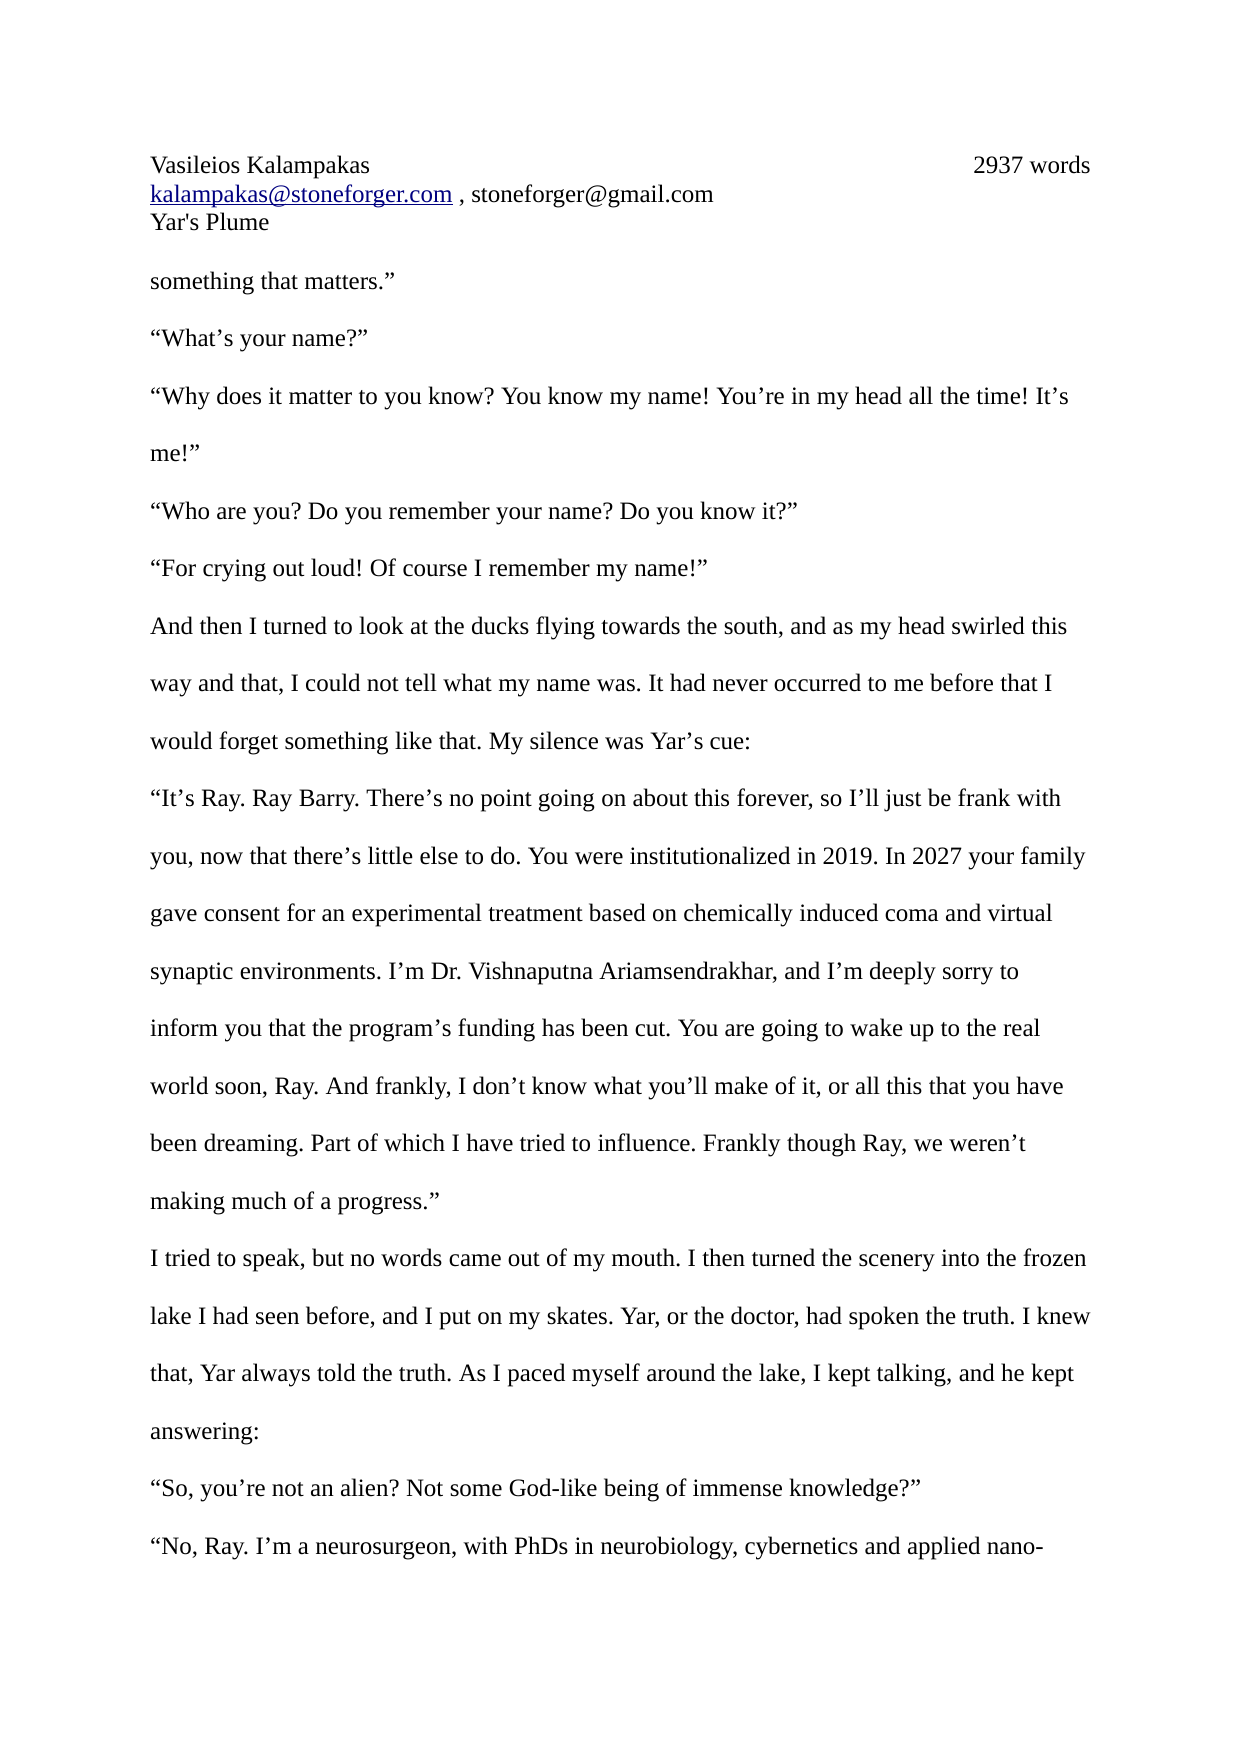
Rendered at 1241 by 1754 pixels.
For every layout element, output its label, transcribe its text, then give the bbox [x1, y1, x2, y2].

text I tried to speak, but no words came out of my mouth. I then turned the scenery into the frozen lake I had seen before, and I put on my skates. Yar, or the doctor, had spoken the truth. I knew that, Yar always told the truth. As I paced myself around the lake, I kept talking, and he kept answering: [150, 1243, 1091, 1444]
text “What’s your name?” [150, 323, 1091, 352]
text “For crying out loud! Of course I remember my name!” [150, 553, 1091, 582]
text something that matters.” [150, 266, 1091, 294]
text “It’s Ray. Ray Barry. There’s no point going on about this forever, so I’ll just be frank with you, now that there’s little else to do. You were institutionalized in 2019. In 2027 your family gave consent for an experimental treatment based on chemically induced coma and virtual synaptic environments. I’m Dr. Vishnaputna Ariamsendrakhar, and I’m deeply sorry to inform you that the program’s funding has been cut. You are going to wake up to the real world soon, Ray. And frankly, I don’t know what you’ll make of it, or all this that you have been dreaming. Part of which I have tried to influence. Frankly though Ray, we weren’t making much of a progress.” [150, 783, 1091, 1214]
text “Who are you? Do you remember your name? Do you know it?” [150, 496, 1091, 524]
text And then I turned to look at the ducks flying towards the south, and as my head swirled this way and that, I could not tell what my name was. It had never occurred to me before that I would forget something like that. My silence was Yar’s cue: [150, 611, 1091, 754]
text “So, you’re not an alien? Not some God-like being of immense knowledge?” [150, 1473, 1091, 1502]
text “No, Ray. I’m a neurosurgeon, with PhDs in neurobiology, cybernetics and applied nano- [150, 1531, 1091, 1559]
text “Why does it matter to you know? You know my name! You’re in my head all the time! It’s me!” [150, 381, 1091, 467]
